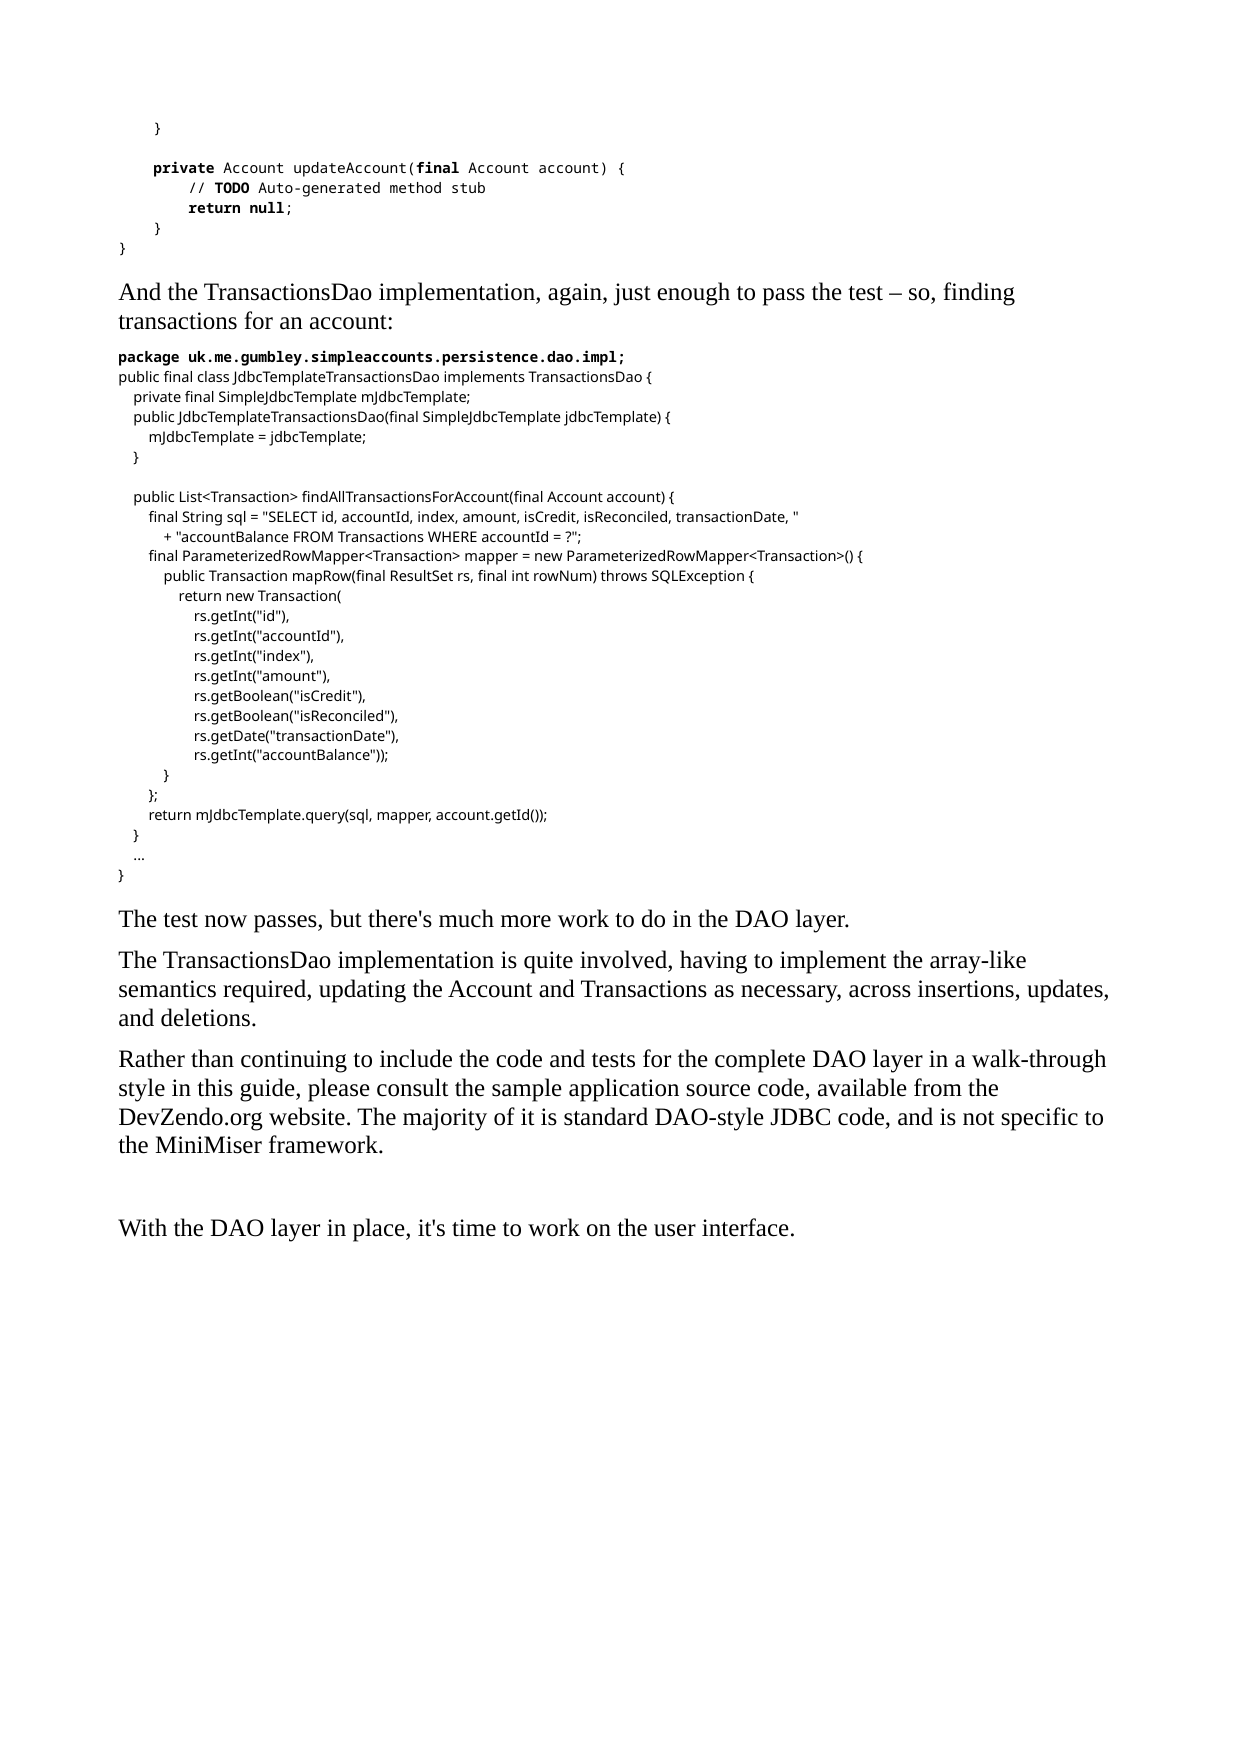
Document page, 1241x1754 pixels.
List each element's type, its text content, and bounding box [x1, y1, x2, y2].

text } [118, 237, 1122, 257]
text rs.getInt("id"), [118, 606, 1122, 626]
text The test now passes, but there's much more work to do in the DAO layer. [118, 904, 1122, 933]
text private Account updateAccount(final Account account) { [118, 158, 1122, 178]
text mJdbcTemplate = jdbcTemplate; [118, 427, 1122, 447]
text return null; [118, 198, 1122, 218]
text // TODO Auto-generated method stub [118, 178, 1122, 198]
text } [118, 825, 1122, 845]
text Rather than continuing to include the code and tests for the complete DAO layer in a walk-through style in this guide, please consult the sample application source code, available from the DevZendo.org website. The majority of it is standard DAO-style JDBC code, and is not specific to the MiniMiser framework. [118, 1044, 1122, 1159]
text And the TransactionsDao implementation, again, just enough to pass the test – so, finding transactions for an account: [118, 277, 1122, 335]
text return new Transaction( [118, 586, 1122, 606]
text }; [118, 785, 1122, 805]
text public final class JdbcTemplateTransactionsDao implements TransactionsDao { [118, 367, 1122, 387]
text rs.getInt("accountBalance")); [118, 745, 1122, 765]
text } [118, 447, 1122, 467]
text package uk.me.gumbley.simpleaccounts.persistence.dao.impl; [118, 347, 1122, 367]
text public JdbcTemplateTransactionsDao(final SimpleJdbcTemplate jdbcTemplate) { [118, 407, 1122, 427]
text } [118, 864, 1122, 884]
text } [118, 118, 1122, 138]
text The TransactionsDao implementation is quite involved, having to implement the array-like semantics required, updating the Account and Transactions as necessary, across insertions, updates, and deletions. [118, 946, 1122, 1032]
text } [118, 218, 1122, 237]
text rs.getInt("amount"), [118, 666, 1122, 686]
text rs.getDate("transactionDate"), [118, 725, 1122, 745]
text ... [118, 845, 1122, 864]
text public List<Transaction> findAllTransactionsForAccount(final Account account) { [118, 487, 1122, 506]
text return mJdbcTemplate.query(sql, mapper, account.getId()); [118, 805, 1122, 825]
text With the DAO layer in place, it's time to work on the user interface. [118, 1213, 1122, 1242]
text rs.getInt("accountId"), [118, 626, 1122, 646]
text } [118, 765, 1122, 785]
text private final SimpleJdbcTemplate mJdbcTemplate; [118, 387, 1122, 407]
text final ParameterizedRowMapper<Transaction> mapper = new ParameterizedRowMapper<Transaction>() { [118, 546, 1122, 566]
text public Transaction mapRow(final ResultSet rs, final int rowNum) throws SQLException { [118, 566, 1122, 586]
text rs.getInt("index"), [118, 646, 1122, 666]
text rs.getBoolean("isCredit"), [118, 686, 1122, 705]
text rs.getBoolean("isReconciled"), [118, 705, 1122, 725]
text final String sql = "SELECT id, accountId, index, amount, isCredit, isReconciled, transactionDate, " [118, 506, 1122, 526]
text + "accountBalance FROM Transactions WHERE accountId = ?"; [118, 526, 1122, 546]
